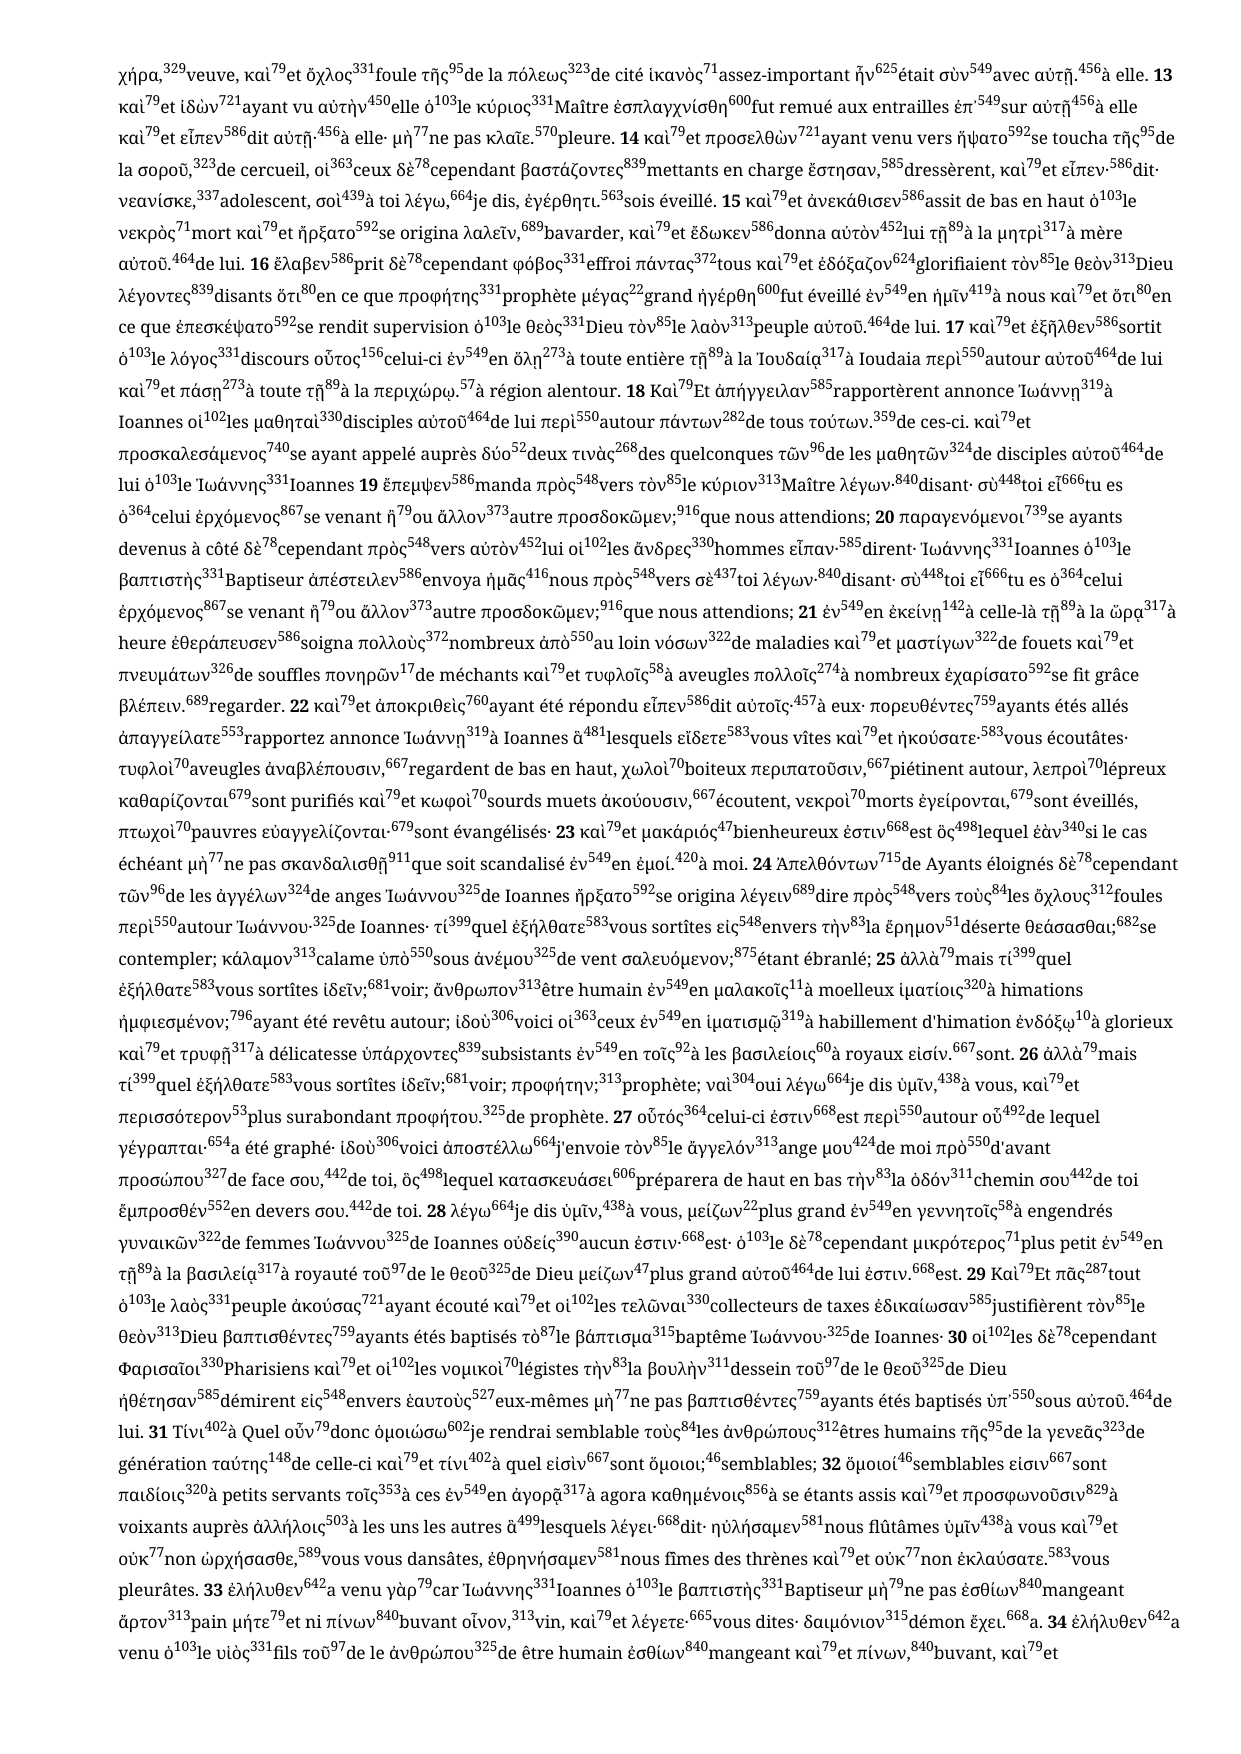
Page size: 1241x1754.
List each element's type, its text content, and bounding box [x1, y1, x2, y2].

text 1 Ἐπειδὴ80Parce que donc ἐπλήρωσεν586fit plénitude πάντα270tous τὰ86les ῥήματα314oraux αὐτοῦ464de lui εἰς548envers τὰς82les ἀκοὰς310écoutes τοῦ97de le λαοῦ,325de peuple, εἰσῆλθεν586vint à l'intérieur εἰς548envers Καφαρναούμ.311Kapharnaoum. 2 Ἑκατοντάρχου325de Chef de cent δέ78cependant τινος281de un quelconque δοῦλος331mâle esclave κακῶς77malicieusement ἔχων840ayant ἤμελλεν625imminait τελευτᾶν,689parvenir à l'achèvement, ὃς498lequel ἦν625était αὐτῷ458à lui ἔντιμος.47en valeur. 3 ἀκούσας721ayant écouté δὲ78cependant περὶ550autour τοῦ97de le Ἰησοῦ325de Iésous ἀπέστειλεν586envoya πρὸς548vers αὐτὸν452lui πρεσβυτέρους52plus anciens τῶν96de les Ἰουδαίων64de Ioudaiens ἐρωτῶν840interrogeant αὐτὸν452lui ὅπως80de telle manière que ἐλθὼν721ayant venu διασώσῃ899que sauve par le fait de τὸν85le δοῦλον313mâle esclave αὐτοῦ.464de lui. 4 οἱ363ceux δὲ78cependant παραγενόμενοι739se ayants devenus à côté πρὸς548vers τὸν85le Ἰησοῦν313Iésous παρεκάλουν624appelaient à côté αὐτὸν452lui σπουδαίως77hâtivement λέγοντες839disants ὅτι80en ce que ἄξιός47digne ἐστιν668est ᾧ486à lequel παρέξῃ610tu te fourniras τοῦτο·348ce-ci· 5 ἀγαπᾷ668aime γὰρ79car τὸ87le ἔθνος315ethnie ἡμῶν423de nous καὶ79et τὴν83la συναγωγὴν311synagogue αὐτὸς469lui ᾠκοδόμησεν586édifia en maison ἡμῖν.419à nous. 6 ὁ103le δὲ78cependant Ἰησοῦς331Iésous ἐπορεύετο631se allait σὺν549avec αὐτοῖς.457à eux. ἤδη77déjà δὲ78cependant αὐτοῦ464de lui οὐ77non μακρὰν77longuement ἀπέχοντος834de tenant au loin ἀπὸ550au loin τῆς95de la οἰκίας323de maison d'habitation ἔπεμψεν586manda φίλους52amis ὁ103le ἑκατοντάρχης331chef de cent λέγων840disant αὐτῷ·458à lui· κύριε,337Maître, μὴ77ne pas σκύλλου,578sois écorché, οὐ77non γὰρ79car ἱκανός47assez-important εἰμι664je suis ἵνα77afin que ὑπὸ548sous τὴν83la στέγην311toit μου424de moi εἰσέλθῃς·897que tu viennes à l'intérieur· 7 διὸ79c'est pourquoi οὐδὲ77non cependant ἐμαυτὸν507moi-même ἠξίωσα582je jugeai digne πρὸς548vers σὲ437toi ἐλθεῖν·681venir· ἀλλ᾽79mais εἰπὲ554dis λόγῳ,319à discours, καὶ79et ἰαθήτω565soit guéri ὁ103le παῖς331jeune servant μου.424de moi. 8 καὶ77aussi γὰρ79car ἐγὼ431moi ἄνθρωπός331être humain εἰμι664je suis ὑπὸ548sous ἐξουσίαν311autorité τασσόμενος891étant ordonnancé ἔχων840ayant ὑπ᾽548sous ἐμαυτὸν507moi-même στρατιώτας,312soldats, καὶ79et λέγω664je dis τούτῳ·352à celui-ci· πορεύθητι,563sois allé, καὶ79et πορεύεται,674se va, καὶ79et ἄλλῳ·378à autre· ἔρχου,574te viens, καὶ79et ἔρχεται,674se vient, καὶ79et τῷ91à le δούλῳ319à mâle esclave μου·424de moi· ποίησον554fais τοῦτο,348ce-ci, καὶ79et ποιεῖ.668fait. 9 ἀκούσας721ayant écouté δὲ78cependant ταῦτα347ces-ci ὁ103le Ἰησοῦς331Iésous ἐθαύμασεν586étonna αὐτὸν452lui καὶ79et στραφεὶς760ayant été tourné τῷ91à le ἀκολουθοῦντι828à suivant αὐτῷ458à lui ὄχλῳ319à foule εἶπεν·586dit· λέγω664je dis ὑμῖν,438à vous, οὐδὲ77non cependant ἐν549en τῷ91à le Ἰσραὴλ319à Israël τοσαύτην136telle πίστιν311croyance εὗρον.582je trouvai. 10 Καὶ79Et ὑποστρέψαντες720ayants retournés en arrière εἰς548envers τὸν85le οἶκον313maison οἱ363ceux πεμφθέντες759ayants étés mandés εὗρον585trouvèrent τὸν85le δοῦλον313mâle esclave ὑγιαίνοντα.822étant sain. 11 Καὶ79Et ἐγένετο592se devint ἐν549en τῷ352à celui ἑξῆς77suivant ἐπορεύθη600fut allé εἰς548envers πόλιν311cité καλουμένην873étante appelée Ναῒν311Naïn καὶ79et συνεπορεύοντο630se allaient avec αὐτῷ458à lui οἱ102les μαθηταὶ330disciples αὐτοῦ464de lui καὶ79et ὄχλος331foule πολύς.287nombreux. 12 ὡς80comme δὲ78cependant ἤγγισεν586approcha τῇ89à la πύλῃ317à porche τῆς95de la πόλεως,323de cité, καὶ79et ἰδοὺ306voici ἐξεκομίζετο636était pris soigneusement au dehors τεθνηκὼς783ayant mort μονογενὴς71monogène υἱὸς331fils τῇ89à la μητρὶ317à mère αὐτοῦ464de lui καὶ79et αὐτὴ467elle ἦν625était χήρα,329veuve, καὶ79et ὄχλος331foule τῆς95de la πόλεως323de cité ἱκανὸς71assez-important ἦν625était σὺν549avec αὐτῇ.456à elle. 13 καὶ79et ἰδὼν721ayant vu αὐτὴν450elle ὁ103le κύριος331Maître ἐσπλαγχνίσθη600fut remué aux entrailles ἐπ᾽549sur αὐτῇ456à elle καὶ79et εἶπεν586dit αὐτῇ·456à elle· μὴ77ne pas κλαῖε.570pleure. 14 καὶ79et προσελθὼν721ayant venu vers ἥψατο592se toucha τῆς95de la σοροῦ,323de cercueil, οἱ363ceux δὲ78cependant βαστάζοντες839mettants en charge ἔστησαν,585dressèrent, καὶ79et εἶπεν·586dit· νεανίσκε,337adolescent, σοὶ439à toi λέγω,664je dis, ἐγέρθητι.563sois éveillé. 15 καὶ79et ἀνεκάθισεν586assit de bas en haut ὁ103le νεκρὸς71mort καὶ79et ἤρξατο592se origina λαλεῖν,689bavarder, καὶ79et ἔδωκεν586donna αὐτὸν452lui τῇ89à la μητρὶ317à mère αὐτοῦ.464de lui. 16 ἔλαβεν586prit δὲ78cependant φόβος331effroi πάντας372tous καὶ79et ἐδόξαζον624glorifiaient τὸν85le θεὸν313Dieu λέγοντες839disants ὅτι80en ce que προφήτης331prophète μέγας22grand ἠγέρθη600fut éveillé ἐν549en ἡμῖν419à nous καὶ79et ὅτι80en ce que ἐπεσκέψατο592se rendit supervision ὁ103le θεὸς331Dieu τὸν85le λαὸν313peuple αὐτοῦ.464de lui. 17 καὶ79et ἐξῆλθεν586sortit ὁ103le λόγος331discours οὗτος156celui-ci ἐν549en ὅλῃ273à toute entière τῇ89à la Ἰουδαίᾳ317à Ioudaia περὶ550autour αὐτοῦ464de lui καὶ79et πάσῃ273à toute τῇ89à la περιχώρῳ.57à région alentour. 18 Καὶ79Et ἀπήγγειλαν585rapportèrent annonce Ἰωάννῃ319à Ioannes οἱ102les μαθηταὶ330disciples αὐτοῦ464de lui περὶ550autour πάντων282de tous τούτων.359de ces-ci. καὶ79et προσκαλεσάμενος740se ayant appelé auprès δύο52deux τινὰς268des quelconques τῶν96de les μαθητῶν324de disciples αὐτοῦ464de lui ὁ103le Ἰωάννης331Ioannes 19 ἔπεμψεν586manda πρὸς548vers τὸν85le κύριον313Maître λέγων·840disant· σὺ448toi εἶ666tu es ὁ364celui ἐρχόμενος867se venant ἢ79ou ἄλλον373autre προσδοκῶμεν;916que nous attendions; 20 παραγενόμενοι739se ayants devenus à côté δὲ78cependant πρὸς548vers αὐτὸν452lui οἱ102les ἄνδρες330hommes εἶπαν·585dirent· Ἰωάννης331Ioannes ὁ103le βαπτιστὴς331Baptiseur ἀπέστειλεν586envoya ἡμᾶς416nous πρὸς548vers σὲ437toi λέγων·840disant· σὺ448toi εἶ666tu es ὁ364celui ἐρχόμενος867se venant ἢ79ou ἄλλον373autre προσδοκῶμεν;916que nous attendions; 21 ἐν549en ἐκείνῃ142à celle-là τῇ89à la ὥρᾳ317à heure ἐθεράπευσεν586soigna πολλοὺς372nombreux ἀπὸ550au loin νόσων322de maladies καὶ79et μαστίγων322de fouets καὶ79et πνευμάτων326de souffles πονηρῶν17de méchants καὶ79et τυφλοῖς58à aveugles πολλοῖς274à nombreux ἐχαρίσατο592se fit grâce βλέπειν.689regarder. 22 καὶ79et ἀποκριθεὶς760ayant été répondu εἶπεν586dit αὐτοῖς·457à eux· πορευθέντες759ayants étés allés ἀπαγγείλατε553rapportez annonce Ἰωάννῃ319à Ioannes ἃ481lesquels εἴδετε583vous vîtes καὶ79et ἠκούσατε·583vous écoutâtes· τυφλοὶ70aveugles ἀναβλέπουσιν,667regardent de bas en haut, χωλοὶ70boiteux περιπατοῦσιν,667piétinent autour, λεπροὶ70lépreux καθαρίζονται679sont purifiés καὶ79et κωφοὶ70sourds muets ἀκούουσιν,667écoutent, νεκροὶ70morts ἐγείρονται,679sont éveillés, πτωχοὶ70pauvres εὐαγγελίζονται·679sont évangélisés· 23 καὶ79et μακάριός47bienheureux ἐστιν668est ὃς498lequel ἐὰν340si le cas échéant μὴ77ne pas σκανδαλισθῇ911que soit scandalisé ἐν549en ἐμοί.420à moi. 24 Ἀπελθόντων715de Ayants éloignés δὲ78cependant τῶν96de les ἀγγέλων324de anges Ἰωάννου325de Ioannes ἤρξατο592se origina λέγειν689dire πρὸς548vers τοὺς84les ὄχλους312foules περὶ550autour Ἰωάννου·325de Ioannes· τί399quel ἐξήλθατε583vous sortîtes εἰς548envers τὴν83la ἔρημον51déserte θεάσασθαι;682se contempler; κάλαμον313calame ὑπὸ550sous ἀνέμου325de vent σαλευόμενον;875étant ébranlé; 25 ἀλλὰ79mais τί399quel ἐξήλθατε583vous sortîtes ἰδεῖν;681voir; ἄνθρωπον313être humain ἐν549en μαλακοῖς11à moelleux ἱματίοις320à himations ἠμφιεσμένον;796ayant été revêtu autour; ἰδοὺ306voici οἱ363ceux ἐν549en ἱματισμῷ319à habillement d'himation ἐνδόξῳ10à glorieux καὶ79et τρυφῇ317à délicatesse ὑπάρχοντες839subsistants ἐν549en τοῖς92à les βασιλείοις60à royaux εἰσίν.667sont. 26 ἀλλὰ79mais τί399quel ἐξήλθατε583vous sortîtes ἰδεῖν;681voir; προφήτην;313prophète; ναὶ304oui λέγω664je dis ὑμῖν,438à vous, καὶ79et περισσότερον53plus surabondant προφήτου.325de prophète. 27 οὗτός364celui-ci ἐστιν668est περὶ550autour οὗ492de lequel γέγραπται·654a été graphé· ἰδοὺ306voici ἀποστέλλω664j'envoie τὸν85le ἄγγελόν313ange μου424de moi πρὸ550d'avant προσώπου327de face σου,442de toi, ὃς498lequel κατασκευάσει606préparera de haut en bas τὴν83la ὁδόν311chemin σου442de toi ἔμπροσθέν552en devers σου.442de toi. 28 λέγω664je dis ὑμῖν,438à vous, μείζων22plus grand ἐν549en γεννητοῖς58à engendrés γυναικῶν322de femmes Ἰωάννου325de Ioannes οὐδείς390aucun ἐστιν·668est· ὁ103le δὲ78cependant μικρότερος71plus petit ἐν549en τῇ89à la βασιλείᾳ317à royauté τοῦ97de le θεοῦ325de Dieu μείζων47plus grand αὐτοῦ464de lui ἐστιν.668est. 29 Καὶ79Et πᾶς287tout ὁ103le λαὸς331peuple ἀκούσας721ayant écouté καὶ79et οἱ102les τελῶναι330collecteurs de taxes ἐδικαίωσαν585justifièrent τὸν85le θεὸν313Dieu βαπτισθέντες759ayants étés baptisés τὸ87le βάπτισμα315baptême Ἰωάννου·325de Ioannes· 30 οἱ102les δὲ78cependant Φαρισαῖοι330Pharisiens καὶ79et οἱ102les νομικοὶ70légistes τὴν83la βουλὴν311dessein τοῦ97de le θεοῦ325de Dieu ἠθέτησαν585démirent εἰς548envers ἑαυτοὺς527eux-mêmes μὴ77ne pas βαπτισθέντες759ayants étés baptisés ὑπ᾽550sous αὐτοῦ.464de lui. 31 Τίνι402à Quel οὖν79donc ὁμοιώσω602je rendrai semblable τοὺς84les ἀνθρώπους312êtres humains τῆς95de la γενεᾶς323de génération ταύτης148de celle-ci καὶ79et τίνι402à quel εἰσὶν667sont ὅμοιοι;46semblables; 32 ὅμοιοί46semblables εἰσιν667sont παιδίοις320à petits servants τοῖς353à ces ἐν549en ἀγορᾷ317à agora καθημένοις856à se étants assis καὶ79et προσφωνοῦσιν829à voixants auprès ἀλλήλοις503à les uns les autres ἃ499lesquels λέγει·668dit· ηὐλήσαμεν581nous flûtâmes ὑμῖν438à vous καὶ79et οὐκ77non ὠρχήσασθε,589vous vous dansâtes, ἐθρηνήσαμεν581nous fîmes des thrènes καὶ79et οὐκ77non ἐκλαύσατε.583vous pleurâtes. 33 ἐλήλυθεν642a venu γὰρ79car Ἰωάννης331Ioannes ὁ103le βαπτιστὴς331Baptiseur μὴ79ne pas ἐσθίων840mangeant ἄρτον313pain μήτε79et ni πίνων840buvant οἶνον,313vin, καὶ79et λέγετε·665vous dites· δαιμόνιον315démon ἔχει.668a. 34 ἐλήλυθεν642a venu ὁ103le υἱὸς331fils τοῦ97de le ἀνθρώπου325de être humain ἐσθίων840mangeant καὶ79et πίνων,840buvant, καὶ79et λέγετε·665vous dites· ἰδοὺ306voici ἄνθρωπος331être humain φάγος331glouton καὶ79et οἰνοπότης,331buveur de vin, φίλος71ami τελωνῶν324de collecteurs de taxes καὶ79et ἁμαρτωλῶν.64de fauteurs. 35 καὶ79et ἐδικαιώθη600fut justifié ἡ101la σοφία329sagesse ἀπὸ550au loin πάντων282de tous τῶν98de les τέκνων326de enfants αὐτῆς.462de elle. 36 Ἠρώτα625Interrogeait δέ78cependant τις390un quelconque αὐτὸν452lui τῶν96de les Φαρισαίων324de Pharisiens ἵνα80afin que φάγῃ899que mange μετ᾽550avec αὐτοῦ,464de lui, καὶ79et εἰσελθὼν721ayant venu à l'intérieur εἰς548envers τὸν85le οἶκον313maison τοῦ97de le Φαρισαίου325de Pharisien κατεκλίθη.600fut cliné de haut en bas. 37 καὶ79et ἰδοὺ306voici γυνὴ329femme ἥτις496laquelle une quelconque ἦν625était ἐν549en τῇ89à la πόλει317à cité ἁμαρτωλός,45fauteuse, καὶ79et ἐπιγνοῦσα719ayante reconnue ὅτι80en ce que κατάκειται674se couche de haut en bas ἐν549en τῇ89à la οἰκίᾳ317à maison d'habitation τοῦ97de le Φαρισαίου,325de Pharisien, κομίσασα719ayante prise soigneusement ἀλάβαστρον315alabastre μύρου327de onguent 38 καὶ79et στᾶσα719ayante dressée ὀπίσω77derrière παρὰ548à côté τοὺς84les πόδας312pieds αὐτοῦ464de lui κλαίουσα838pleurante τοῖς92à les δάκρυσιν320à larmes ἤρξατο592se origina βρέχειν689pleuvoir τοὺς84les πόδας312pieds αὐτοῦ464de lui καὶ79et ταῖς88à les θριξὶν316à cheveux τῆς95de la κεφαλῆς323de tête αὐτῆς462de elle ἐξέμασσεν625essuyait καὶ79et κατεφίλει625affectionnait de haut en bas τοὺς84les πόδας312pieds αὐτοῦ464de lui καὶ79et ἤλειφεν625huilait τῷ93à le μύρῳ.321à onguent. 39 ἰδὼν721ayant vu δὲ78cependant ὁ103le Φαρισαῖος331Pharisien ὁ364celui καλέσας721ayant appelé αὐτὸν452lui εἶπεν586dit ἐν549en ἑαυτῷ533à lui-même λέγων·840disant· οὗτος364celui-ci εἰ80si ἦν625était προφήτης,331prophète, ἐγίνωσκεν625connaissait ἂν340le cas échéant τίς408quelle καὶ79et ποταπὴ172de quelle sorte ἡ101la γυνὴ329femme ἥτις496laquelle une quelconque ἅπτεται674se touche αὐτοῦ,464de lui, ὅτι80en ce que ἁμαρτωλός45fauteuse ἐστιν.668est. 40 Καὶ79Et ἀποκριθεὶς760ayant été répondu ὁ103le Ἰησοῦς331Iésous εἶπεν586dit πρὸς548vers αὐτόν·452lui· Σίμων,337Simon, ἔχω664j'ai σοί439à toi τι375un quelconque εἰπεῖν.681dire. ὁ469celui δέ·78cependant· διδάσκαλε,337enseignant, εἰπέ,554dis, φησίν.668déclare. 41 δύο196deux χρεοφειλέται330débiteurs de dettes ἦσαν624étaient δανιστῇ319à prêteur τινι·275à un quelconque· ὁ103le εἷς71un ὤφειλεν625devait δηνάρια314deniers πεντακόσια,180cinq cents, ὁ103le δὲ78cependant ἕτερος390autre-différent πεντήκοντα.54cinquante. 42 μὴ77ne pas ἐχόντων833de ayants αὐτῶν463de eux ἀποδοῦναι681redonner ἀμφοτέροις377à tous deux ἐχαρίσατο.592se fit grâce. τίς410quel οὖν79donc αὐτῶν463de eux πλεῖον73plus nombreusement ἀγαπήσει606aimera αὐτόν;452lui; 43 ἀποκριθεὶς760ayant été répondu Σίμων331Simon εἶπεν·586dit· ὑπολαμβάνω664je prends en dessous ὅτι80en ce que ᾧ486à lequel τὸ87le πλεῖον6plus nombreusement ἐχαρίσατο.592se fit grâce. ὁ469celui δὲ78cependant εἶπεν586dit αὐτῷ·458à lui· ὀρθῶς77droitement ἔκρινας.584tu jugeas. 44 καὶ79et στραφεὶς760ayant été tourné πρὸς548vers τὴν83la γυναῖκα311femme τῷ91à le Σίμωνι319à Simon ἔφη·625déclarait· βλέπεις666tu regardes ταύτην136celle-ci τὴν83la γυναῖκα;311femme; εἰσῆλθόν582je vins à l'intérieur σου442de toi εἰς548envers τὴν83la οἰκίαν,311maison d'habitation, ὕδωρ315eau μοι420à moi ἐπὶ548sur πόδας312pieds οὐκ77non ἔδωκας·584tu donnas· αὕτη362celle-ci δὲ78cependant τοῖς92à les δάκρυσιν320à larmes ἔβρεξέν586plut μου424de moi τοὺς84les πόδας312pieds καὶ79et ταῖς88à les θριξὶν316à cheveux αὐτῆς462de elle ἐξέμαξεν.586essuya. 45 φίλημά315embrassade μοι420à moi οὐκ77non ἔδωκας·584tu donnas· αὕτη362celle-ci δὲ78cependant ἀφ᾽550au loin ἧς490de laquelle εἰσῆλθον582je vins à l'intérieur οὐ77non διέλιπεν586laissa séparation καταφιλοῦσά838affectionnante de haut en bas μου424de moi τοὺς84les πόδας.312pieds. 46 ἐλαίῳ321à huile d'olive τὴν83la κεφαλήν311tête μου424de moi οὐκ77non ἤλειψας·584tu huilas· αὕτη362celle-ci δὲ78cependant μύρῳ321à onguent ἤλειψεν586huila τοὺς84les πόδας312pieds μου.424de moi. 47 οὗ494de lequel χάριν552en grâce de λέγω664je dis σοι,439à toi, ἀφέωνται653ont été abandonnés αἱ100les ἁμαρτίαι328fautes αὐτῆς462de elle αἱ100les πολλαί,284nombreuses, ὅτι80en ce que ἠγάπησεν586aima πολύ·375nombreux· ᾧ486à lequel δὲ78cependant ὀλίγον77peu ἀφίεται,680est abandonné, ὀλίγον77peu ἀγαπᾷ.668aime. 48 εἶπεν586dit δὲ78cependant αὐτῇ·456à elle· ἀφέωνταί653ont été abandonnés σου442de toi αἱ100les ἁμαρτίαι.328fautes. 49 Καὶ79Et ἤρξαντο591se originèrent οἱ363ceux συνανακείμενοι866se couchants de bas en haut ensemble λέγειν689dire ἐν549en ἑαυτοῖς·532à eux-mêmes· τίς410quel οὗτός364celui-ci ἐστιν668est ὃς498lequel καὶ77aussi ἁμαρτίας310fautes ἀφίησιν;668abandonne; 50 εἶπεν586dit δὲ78cependant πρὸς548vers τὴν83la γυναῖκα·311femme· ἡ101la πίστις329croyance σου442de toi σέσωκέν642a sauvé σε·437toi· πορεύου574te va εἰς548envers εἰρήνην.311paix. [118, 59, 1181, 1665]
